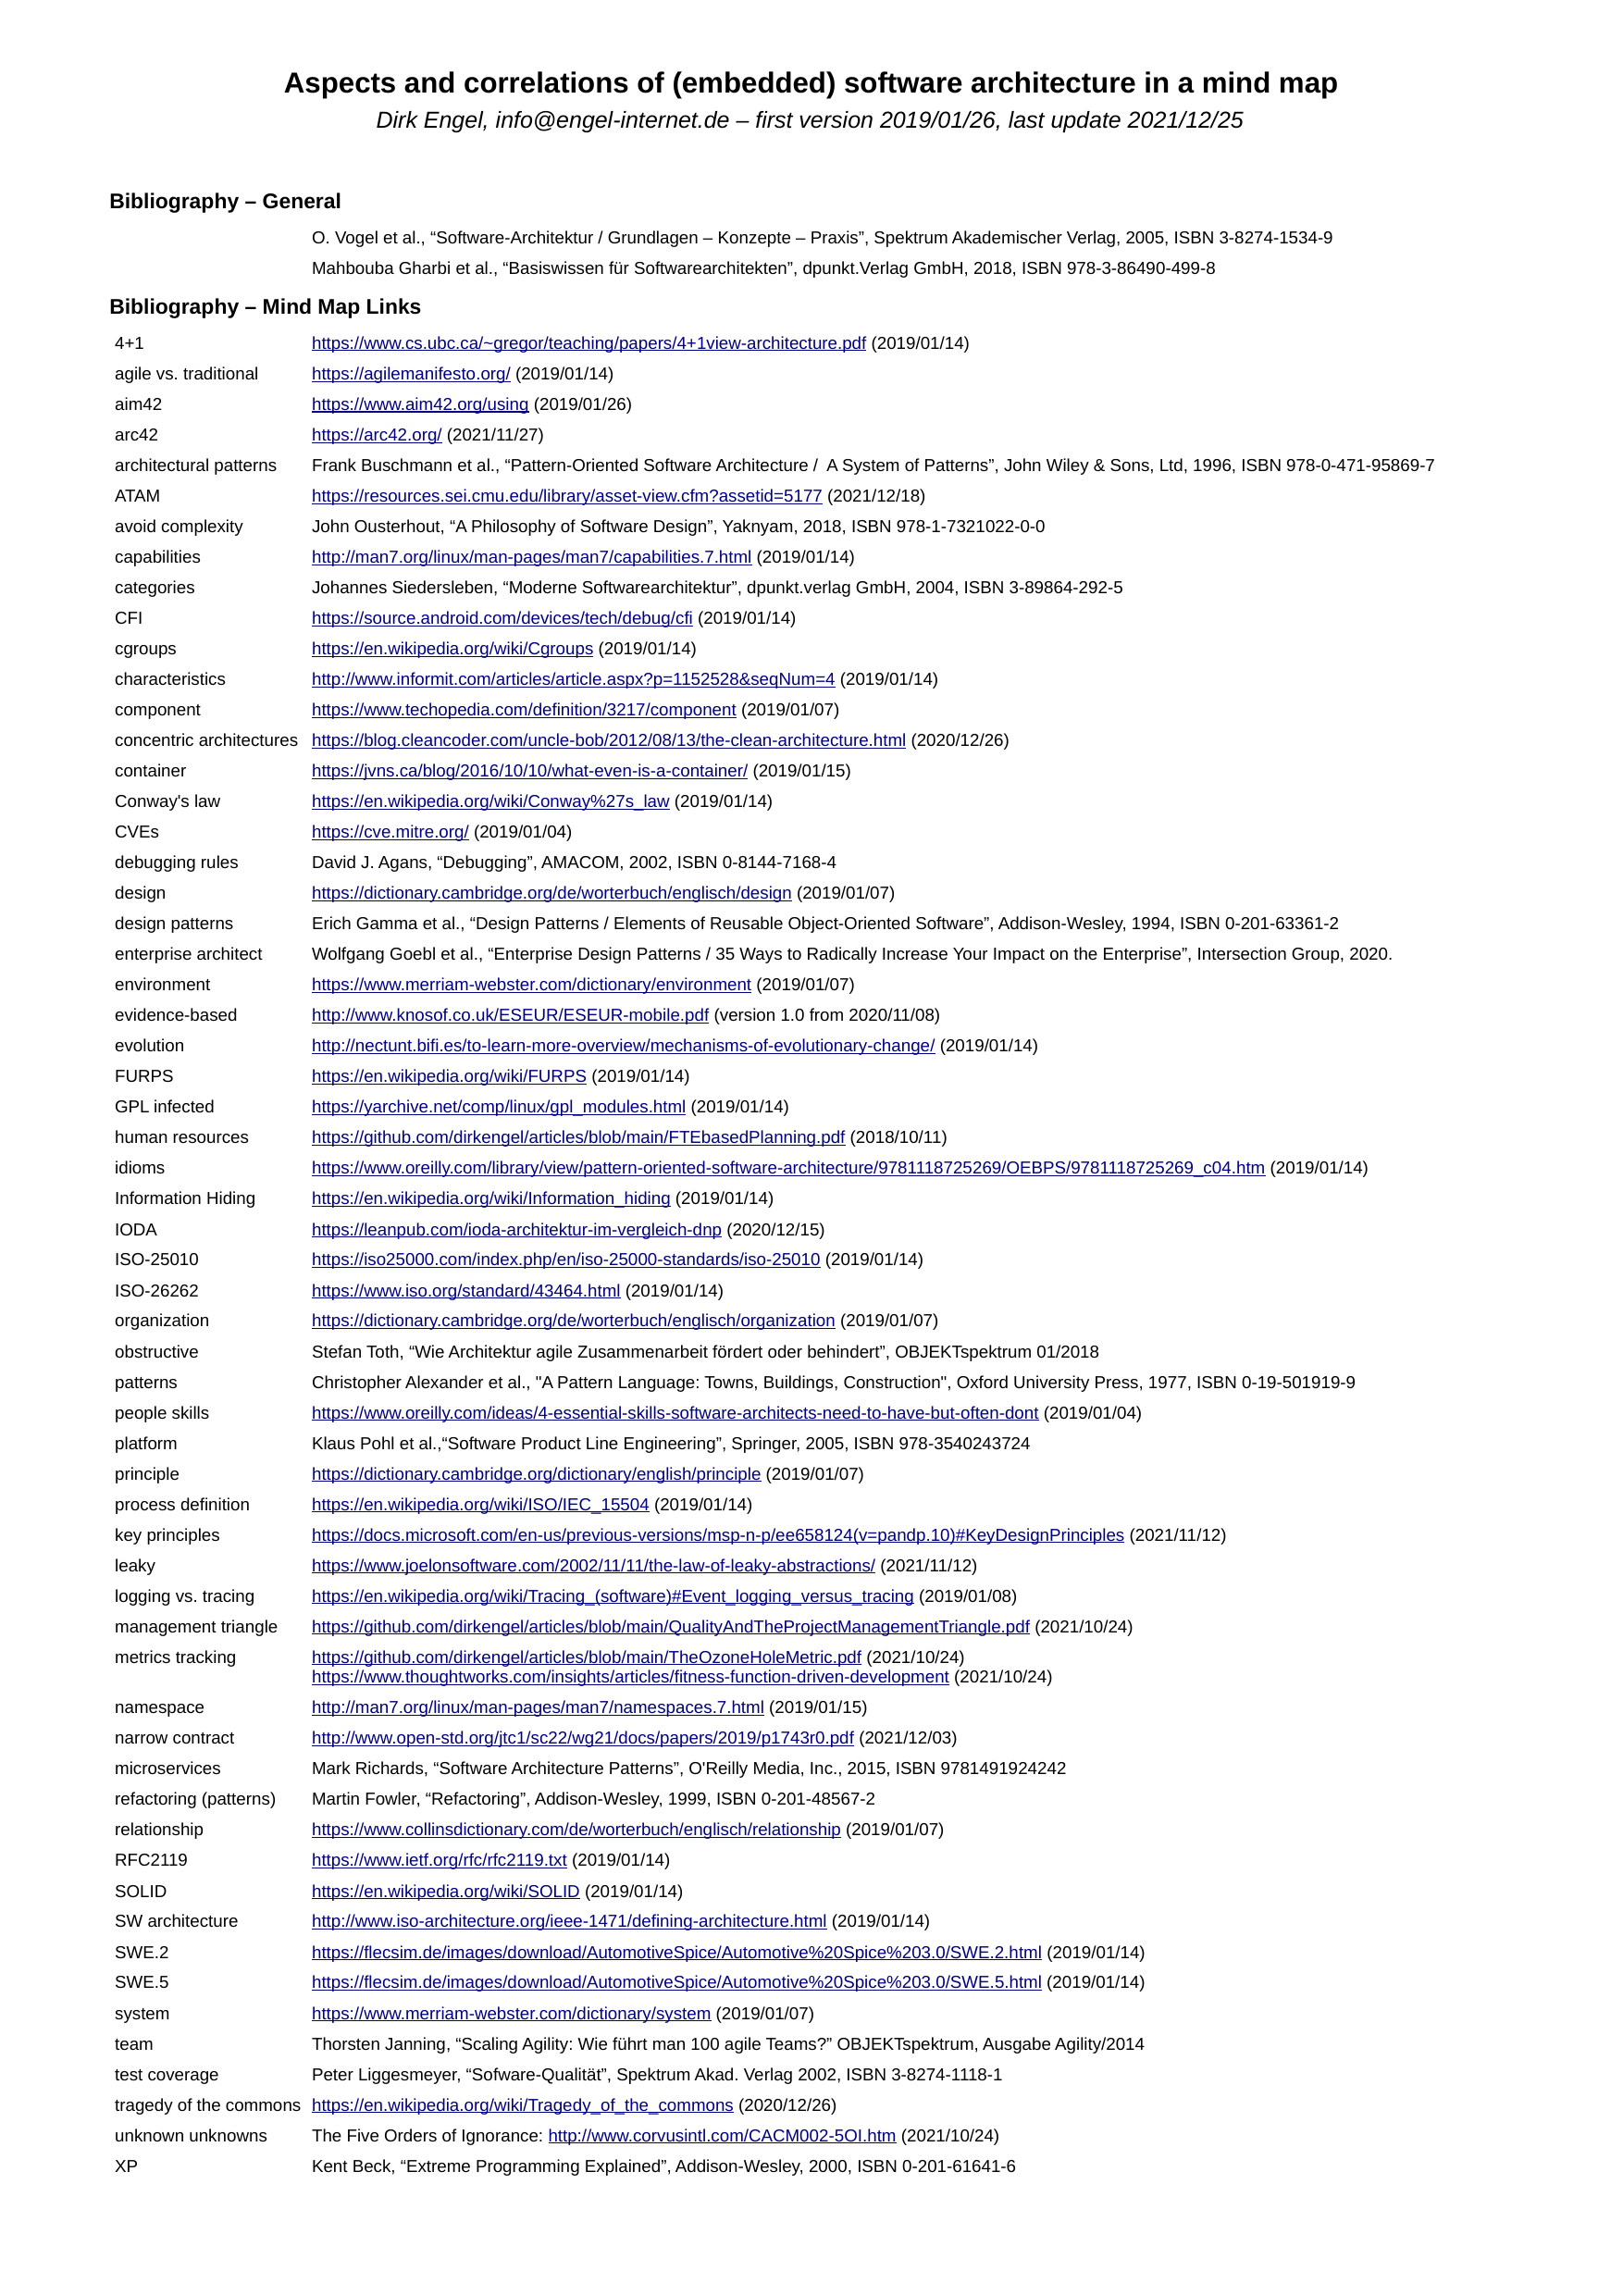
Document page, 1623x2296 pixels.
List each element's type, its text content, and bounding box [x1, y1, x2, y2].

table_cell XP [109, 2151, 306, 2181]
table_cell logging vs. tracing [109, 1581, 306, 1611]
table_cell categories [109, 572, 306, 602]
table_cell https://flecsim.de/images/download/AutomotiveSpice/Automotive%20Spice%203.0/SWE.5.html (2019/01/14) [306, 1967, 1503, 1998]
table_cell relationship [109, 1815, 306, 1844]
text Aspects and correlations of (embedded) software architecture in a mind map [109, 66, 1514, 99]
table_cell concentric architectures [109, 725, 306, 755]
table_cell Kent Beck, “Extreme Programming Explained”, Addison-Wesley, 2000, ISBN 0-201-61641-6 [306, 2151, 1503, 2181]
table_cell refactoring (patterns) [109, 1784, 306, 1815]
table_cell narrow contract [109, 1722, 306, 1753]
table_cell container [109, 755, 306, 786]
table_cell https://github.com/dirkengel/articles/blob/main/FTEbasedPlanning.pdf (2018/10/11) [306, 1123, 1503, 1153]
table_cell https://arc42.org/ (2021/11/27) [306, 419, 1503, 450]
table_cell aim42 [109, 389, 306, 419]
table_cell key principles [109, 1520, 306, 1550]
table_cell CFI [109, 602, 306, 633]
table_cell http://www.knosof.co.uk/ESEUR/ESEUR-mobile.pdf (version 1.0 from 2020/11/08) [306, 999, 1503, 1030]
table_cell IODA [109, 1214, 306, 1244]
table_cell tragedy of the commons [109, 2090, 306, 2120]
table_cell Martin Fowler, “Refactoring”, Addison-Wesley, 1999, ISBN 0-201-48567-2 [306, 1784, 1503, 1815]
table_header https://www.cs.ubc.ca/~gregor/teaching/papers/4+1view-architecture.pdf (2019/01/14) [306, 328, 1503, 358]
table_cell https://flecsim.de/images/download/AutomotiveSpice/Automotive%20Spice%203.0/SWE.2.html (2019/01/14) [306, 1937, 1503, 1967]
table_cell SWE.5 [109, 1967, 306, 1998]
table_cell https://en.wikipedia.org/wiki/Information_hiding (2019/01/14) [306, 1184, 1503, 1214]
table_cell process definition [109, 1489, 306, 1520]
table_cell namespace [109, 1693, 306, 1722]
table_cell microservices [109, 1754, 306, 1783]
table_header 4+1 [109, 328, 306, 358]
table_cell evolution [109, 1031, 306, 1061]
table_cell https://www.oreilly.com/ideas/4-essential-skills-software-architects-need-to-have-but-often-dont (2019/01/04) [306, 1397, 1503, 1428]
table_cell system [109, 1998, 306, 2029]
table_cell principle [109, 1458, 306, 1489]
table_cell SW architecture [109, 1906, 306, 1937]
table_cell ISO-26262 [109, 1275, 306, 1306]
table_cell http://www.iso-architecture.org/ieee-1471/defining-architecture.html (2019/01/14) [306, 1906, 1503, 1937]
table_cell https://docs.microsoft.com/en-us/previous-versions/msp-n-p/ee658124(v=pandp.10)#KeyDesignPrinciples (2021/11/12) [306, 1520, 1503, 1550]
table_cell Johannes Siedersleben, “Moderne Softwarearchitektur”, dpunkt.verlag GmbH, 2004, ISBN 3-89864-292-5 [306, 572, 1503, 602]
table_cell enterprise architect [109, 938, 306, 969]
table_cell patterns [109, 1367, 306, 1397]
table_cell https://iso25000.com/index.php/en/iso-25000-standards/iso-25010 (2019/01/14) [306, 1245, 1503, 1275]
table_cell https://en.wikipedia.org/wiki/Conway%27s_law (2019/01/14) [306, 786, 1503, 816]
table_cell environment [109, 970, 306, 999]
table_cell architectural patterns [109, 450, 306, 480]
table_cell management triangle [109, 1611, 306, 1642]
table_cell agile vs. traditional [109, 358, 306, 389]
text Dirk Engel, info@engel-internet.de – first version 2019/01/26, last update 2021/12/25 [109, 106, 1514, 133]
table_cell https://www.oreilly.com/library/view/pattern-oriented-software-architecture/9781118725269/OEBPS/9781118725269_c04.htm (2019/01/14) [306, 1153, 1503, 1183]
table_cell https://www.joelonsoftware.com/2002/11/11/the-law-of-leaky-abstractions/ (2021/11/12) [306, 1550, 1503, 1581]
table_cell https://agilemanifesto.org/ (2019/01/14) [306, 358, 1503, 389]
table_cell https://en.wikipedia.org/wiki/FURPS (2019/01/14) [306, 1061, 1503, 1091]
table_cell http://man7.org/linux/man-pages/man7/capabilities.7.html (2019/01/14) [306, 541, 1503, 572]
table_cell FURPS [109, 1061, 306, 1091]
table_cell Klaus Pohl et al.,“Software Product Line Engineering”, Springer, 2005, ISBN 978-3540243724 [306, 1428, 1503, 1458]
table_cell http://www.informit.com/articles/article.aspx?p=1152528&seqNum=4 (2019/01/14) [306, 664, 1503, 694]
table_header [109, 222, 306, 253]
table_cell https://source.android.com/devices/tech/debug/cfi (2019/01/14) [306, 602, 1503, 633]
table_cell https://en.wikipedia.org/wiki/Tragedy_of_the_commons (2020/12/26) [306, 2090, 1503, 2120]
table_cell http://nectunt.bifi.es/to-learn-more-overview/mechanisms-of-evolutionary-change/ (2019/01/14) [306, 1031, 1503, 1061]
table_cell https://blog.cleancoder.com/uncle-bob/2012/08/13/the-clean-architecture.html (2020/12/26) [306, 725, 1503, 755]
table_cell SOLID [109, 1876, 306, 1905]
table_cell ISO-25010 [109, 1245, 306, 1275]
table_cell https://www.merriam-webster.com/dictionary/system (2019/01/07) [306, 1998, 1503, 2029]
table_cell https://www.aim42.org/using (2019/01/26) [306, 389, 1503, 419]
table_cell https://cve.mitre.org/ (2019/01/04) [306, 816, 1503, 847]
table_cell RFC2119 [109, 1845, 306, 1876]
table_cell David J. Agans, “Debugging”, AMACOM, 2002, ISBN 0-8144-7168-4 [306, 847, 1503, 877]
table_cell CVEs [109, 816, 306, 847]
table_cell http://www.open-std.org/jtc1/sc22/wg21/docs/papers/2019/p1743r0.pdf (2021/12/03) [306, 1722, 1503, 1753]
table_cell design [109, 877, 306, 908]
table_cell Frank Buschmann et al., “Pattern-Oriented Software Architecture / A System of Patterns”, John Wiley & Sons, Ltd, 1996, ISBN 978-0-471-95869-7 [306, 450, 1503, 480]
table_cell GPL infected [109, 1092, 306, 1122]
table_cell https://yarchive.net/comp/linux/gpl_modules.html (2019/01/14) [306, 1092, 1503, 1122]
table_cell Wolfgang Goebl et al., “Enterprise Design Patterns / 35 Ways to Radically Increase Your Impact on the Enterprise”, Intersection Group, 2020. [306, 938, 1503, 969]
table_cell https://resources.sei.cmu.edu/library/asset-view.cfm?assetid=5177 (2021/12/18) [306, 480, 1503, 511]
table_cell debugging rules [109, 847, 306, 877]
table_cell Stefan Toth, “Wie Architektur agile Zusammenarbeit fördert oder behindert”, OBJEKTspektrum 01/2018 [306, 1336, 1503, 1367]
table_cell https://jvns.ca/blog/2016/10/10/what-even-is-a-container/ (2019/01/15) [306, 755, 1503, 786]
table_cell idioms [109, 1153, 306, 1183]
table_cell team [109, 2029, 306, 2059]
table_cell characteristics [109, 664, 306, 694]
table_cell https://www.ietf.org/rfc/rfc2119.txt (2019/01/14) [306, 1845, 1503, 1876]
table_cell SWE.2 [109, 1937, 306, 1967]
table_cell platform [109, 1428, 306, 1458]
table_cell people skills [109, 1397, 306, 1428]
table_cell Christopher Alexander et al., "A Pattern Language: Towns, Buildings, Construction", Oxford University Press, 1977, ISBN 0-19-501919-9 [306, 1367, 1503, 1397]
table_cell https://leanpub.com/ioda-architektur-im-vergleich-dnp (2020/12/15) [306, 1214, 1503, 1244]
table_cell https://www.techopedia.com/definition/3217/component (2019/01/07) [306, 694, 1503, 725]
table_cell http://man7.org/linux/man-pages/man7/namespaces.7.html (2019/01/15) [306, 1693, 1503, 1722]
table_cell https://en.wikipedia.org/wiki/Tracing_(software)#Event_logging_versus_tracing (2019/01/08) [306, 1581, 1503, 1611]
table_cell https://dictionary.cambridge.org/de/worterbuch/englisch/design (2019/01/07) [306, 877, 1503, 908]
table_cell https://en.wikipedia.org/wiki/ISO/IEC_15504 (2019/01/14) [306, 1489, 1503, 1520]
table_cell test coverage [109, 2059, 306, 2090]
table_cell evidence-based [109, 999, 306, 1030]
table_cell ATAM [109, 480, 306, 511]
table_cell leaky [109, 1550, 306, 1581]
table_cell human resources [109, 1123, 306, 1153]
table_cell organization [109, 1306, 306, 1336]
table_cell https://dictionary.cambridge.org/dictionary/english/principle (2019/01/07) [306, 1458, 1503, 1489]
table_cell unknown unknowns [109, 2120, 306, 2151]
table_cell https://en.wikipedia.org/wiki/SOLID (2019/01/14) [306, 1876, 1503, 1905]
table_cell Conway's law [109, 786, 306, 816]
table_cell https://en.wikipedia.org/wiki/Cgroups (2019/01/14) [306, 633, 1503, 664]
table_cell https://github.com/dirkengel/articles/blob/main/QualityAndTheProjectManagementTriangle.pdf (2021/10/24) [306, 1611, 1503, 1642]
table_cell Mark Richards, “Software Architecture Patterns”, O'Reilly Media, Inc., 2015, ISBN 9781491924242 [306, 1754, 1503, 1783]
table_cell Information Hiding [109, 1184, 306, 1214]
table_cell obstructive [109, 1336, 306, 1367]
table_cell Thorsten Janning, “Scaling Agility: Wie führt man 100 agile Teams?” OBJEKTspektrum, Ausgabe Agility/2014 [306, 2029, 1503, 2059]
table_cell https://www.collinsdictionary.com/de/worterbuch/englisch/relationship (2019/01/07) [306, 1815, 1503, 1844]
table_cell capabilities [109, 541, 306, 572]
table_cell https://dictionary.cambridge.org/de/worterbuch/englisch/organization (2019/01/07) [306, 1306, 1503, 1336]
table_cell The Five Orders of Ignorance: http://www.corvusintl.com/CACM002-5OI.htm (2021/10/24) [306, 2120, 1503, 2151]
table_cell metrics tracking [109, 1642, 306, 1692]
table_cell cgroups [109, 633, 306, 664]
table_cell [109, 253, 306, 283]
table_cell https://www.iso.org/standard/43464.html (2019/01/14) [306, 1275, 1503, 1306]
table_cell arc42 [109, 419, 306, 450]
table_cell Peter Liggesmeyer, “Sofware-Qualität”, Spektrum Akad. Verlag 2002, ISBN 3-8274-1118-1 [306, 2059, 1503, 2090]
table_header O. Vogel et al., “Software-Architektur / Grundlagen – Konzepte – Praxis”, Spektrum Akademischer Verlag, 2005, ISBN 3-8274-1534-9 [306, 222, 1503, 253]
table_cell avoid complexity [109, 511, 306, 541]
table_cell https://www.merriam-webster.com/dictionary/environment (2019/01/07) [306, 970, 1503, 999]
table_cell Mahbouba Gharbi et al., “Basiswissen für Softwarearchitekten”, dpunkt.Verlag GmbH, 2018, ISBN 978-3-86490-499-8 [306, 253, 1503, 283]
table_cell John Ousterhout, “A Philosophy of Software Design”, Yaknyam, 2018, ISBN 978-1-7321022-0-0 [306, 511, 1503, 541]
table_cell design patterns [109, 908, 306, 938]
table_cell https://github.com/dirkengel/articles/blob/main/TheOzoneHoleMetric.pdf (2021/10/24) https://www.thoughtworks.com/insights/articles/fitness-function-driven-development (2021/10/24) [306, 1642, 1503, 1692]
text Bibliography – Mind Map Links [109, 294, 1514, 318]
text Bibliography – General [109, 189, 1514, 213]
table_cell Erich Gamma et al., “Design Patterns / Elements of Reusable Object-Oriented Software”, Addison-Wesley, 1994, ISBN 0-201-63361-2 [306, 908, 1503, 938]
table_cell component [109, 694, 306, 725]
